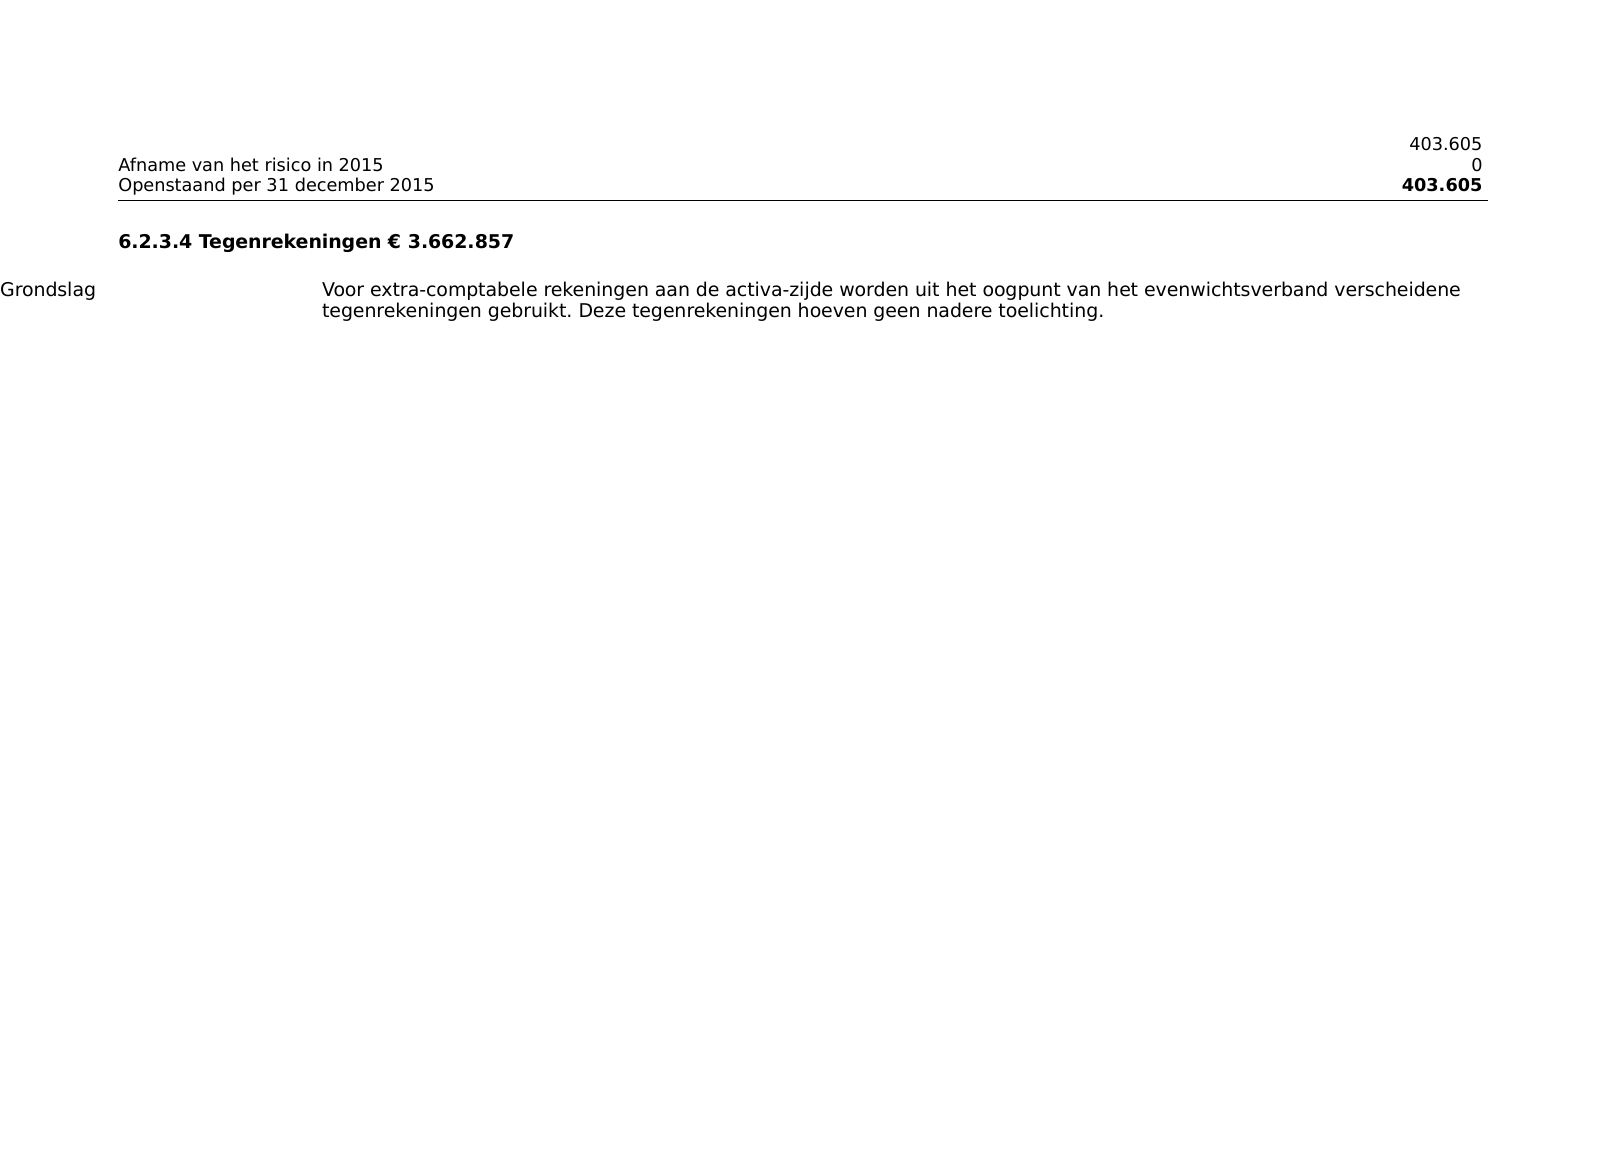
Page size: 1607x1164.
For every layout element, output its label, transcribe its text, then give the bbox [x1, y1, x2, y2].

text Grondslag [0, 278, 322, 300]
table_cell [118, 134, 1244, 154]
table_cell 403.605 [1245, 134, 1488, 154]
subtitle 6.2.3.4 Tegenrekeningen € 3.662.857 [118, 231, 1488, 253]
table_header Tabel 7: Mutaties Garantieverplichtingen (x € 1.000) [118, 118, 1488, 134]
table_cell Afname van het risico in 2015 [118, 155, 1244, 175]
text Voor extra-comptabele rekeningen aan de activa-zijde worden uit het oogpunt van het evenwichtsverband verscheidene tegenrekeningen gebruikt. Deze tegenrekeningen hoeven geen nadere toelichting. [0, 278, 1488, 322]
table_cell Openstaand per 31 december 2015 [118, 175, 1244, 200]
table_cell 403.605 [1245, 175, 1488, 200]
table_cell 0 [1245, 155, 1488, 175]
